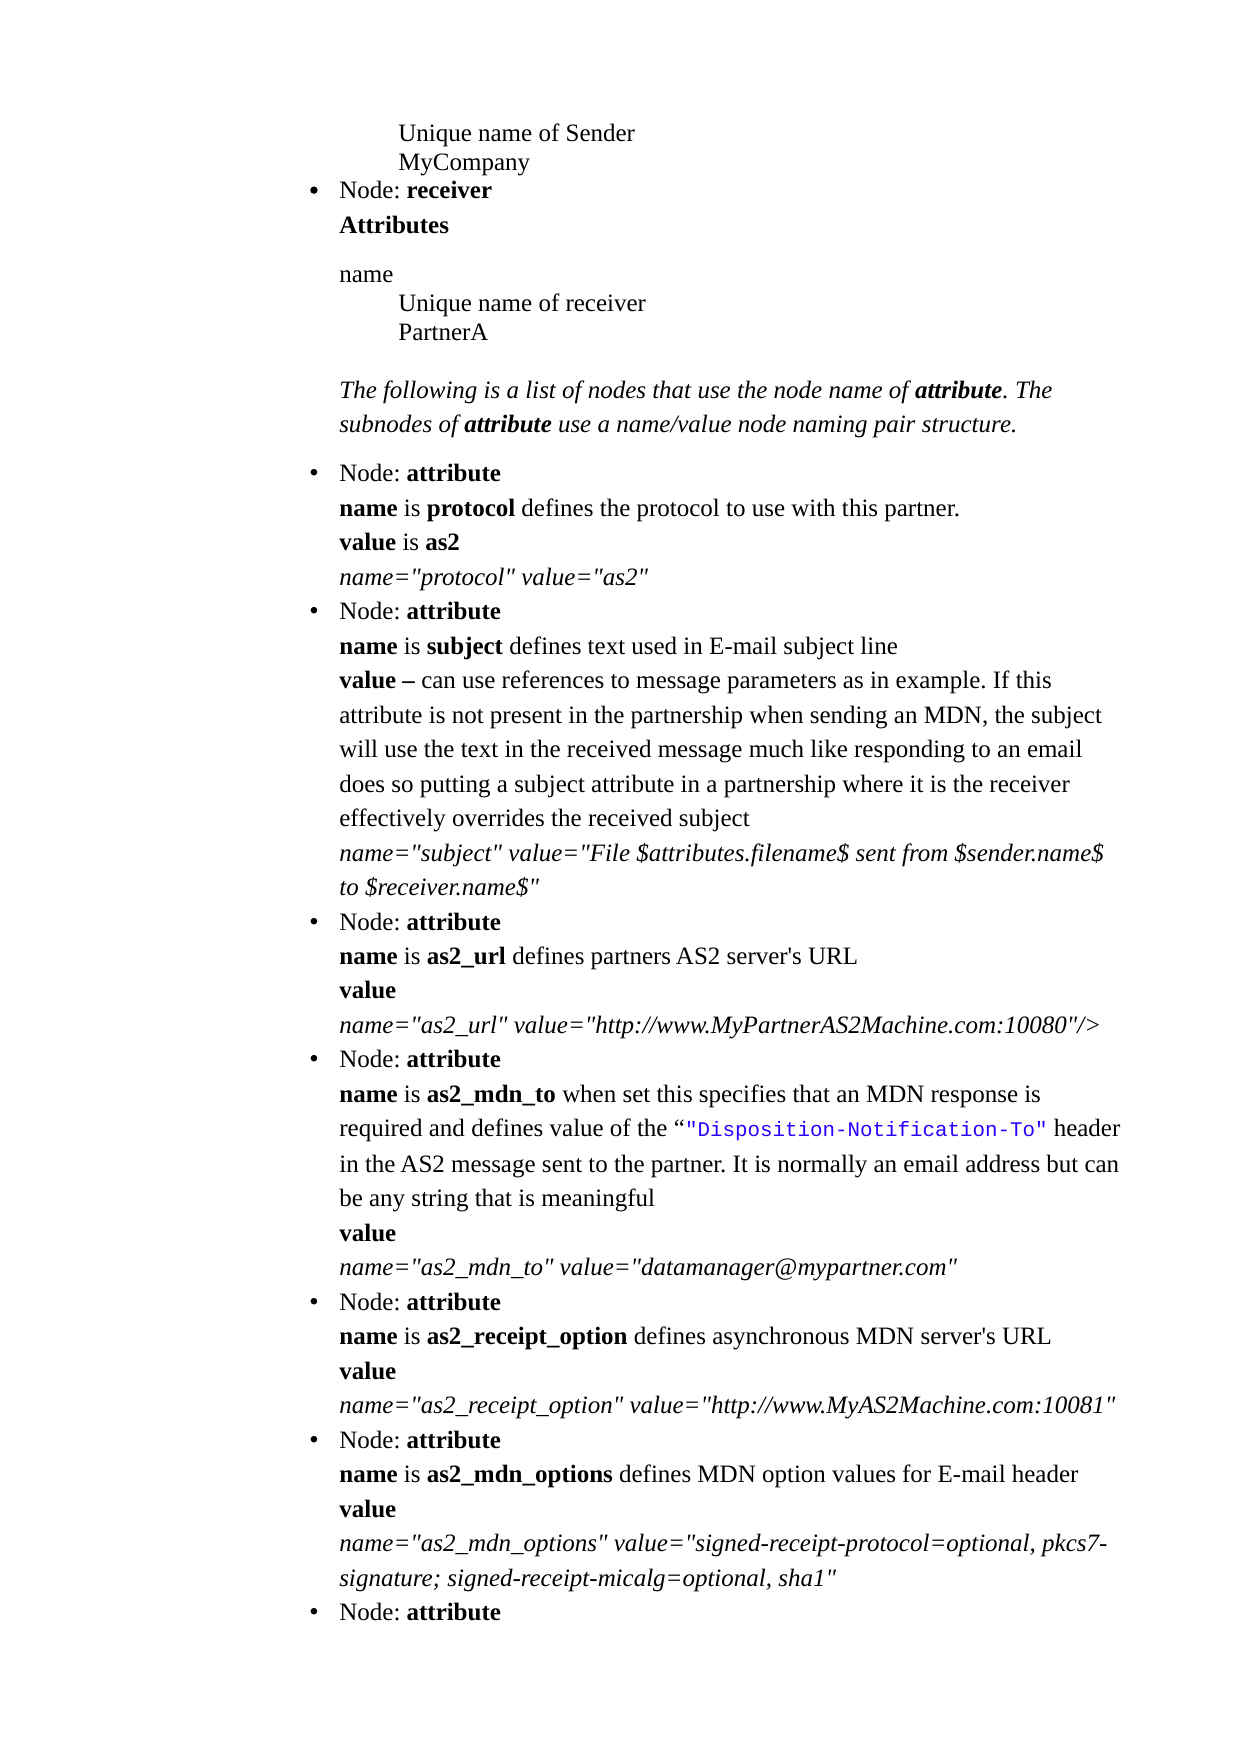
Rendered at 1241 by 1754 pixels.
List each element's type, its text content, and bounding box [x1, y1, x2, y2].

list Node: attribute [309, 1597, 1122, 1626]
list Node: attribute name is as2_mdn_options defines MDN option values for E-mail header value name="as2_mdn_options" value="signed-receipt-protocol=optional, pkcs7-signature; signed-receipt-micalg=optional, sha1" [309, 1425, 1122, 1591]
list Unique name of receiver PartnerA [369, 288, 1122, 345]
list Node: attribute name is as2_mdn_to when set this specifies that an MDN response is required and defines value of the “"Disposition-Notification-To" header in the AS2 message sent to the partner. It is normally an email address but can be any string that is meaningful value name="as2_mdn_to" value="datamanager@mypartner.com" [309, 1044, 1122, 1281]
list Node: receiver Attributes [309, 176, 1122, 239]
list Node: attribute name is subject defines text used in E-mail subject line value – can use references to message parameters as in example. If this attribute is not present in the partnership when sending an MDN, the subject will use the text in the received message much like responding to an email does so putting a subject attribute in a partnership where it is the receiver effectively overrides the received subject name="subject" value="File $attributes.filename$ sent from $sender.name$ to $receiver.name$" [309, 596, 1122, 901]
list Unique name of Sender MyCompany [369, 118, 1122, 176]
list The following is a list of nodes that use the node name of attribute. The subnodes of attribute use a name/value node naming pair structure. [309, 375, 1122, 438]
list Node: attribute name is as2_receipt_option defines asynchronous MDN server's URL value name="as2_receipt_option" value="http://www.MyAS2Machine.com:10081" [309, 1287, 1122, 1419]
subtitle name [309, 259, 1122, 288]
list Node: attribute name is as2_url defines partners AS2 server's URL value name="as2_url" value="http://www.MyPartnerAS2Machine.com:10080"/> [309, 907, 1122, 1039]
list Node: attribute name is protocol defines the protocol to use with this partner. value is as2 name="protocol" value="as2" [309, 458, 1122, 591]
